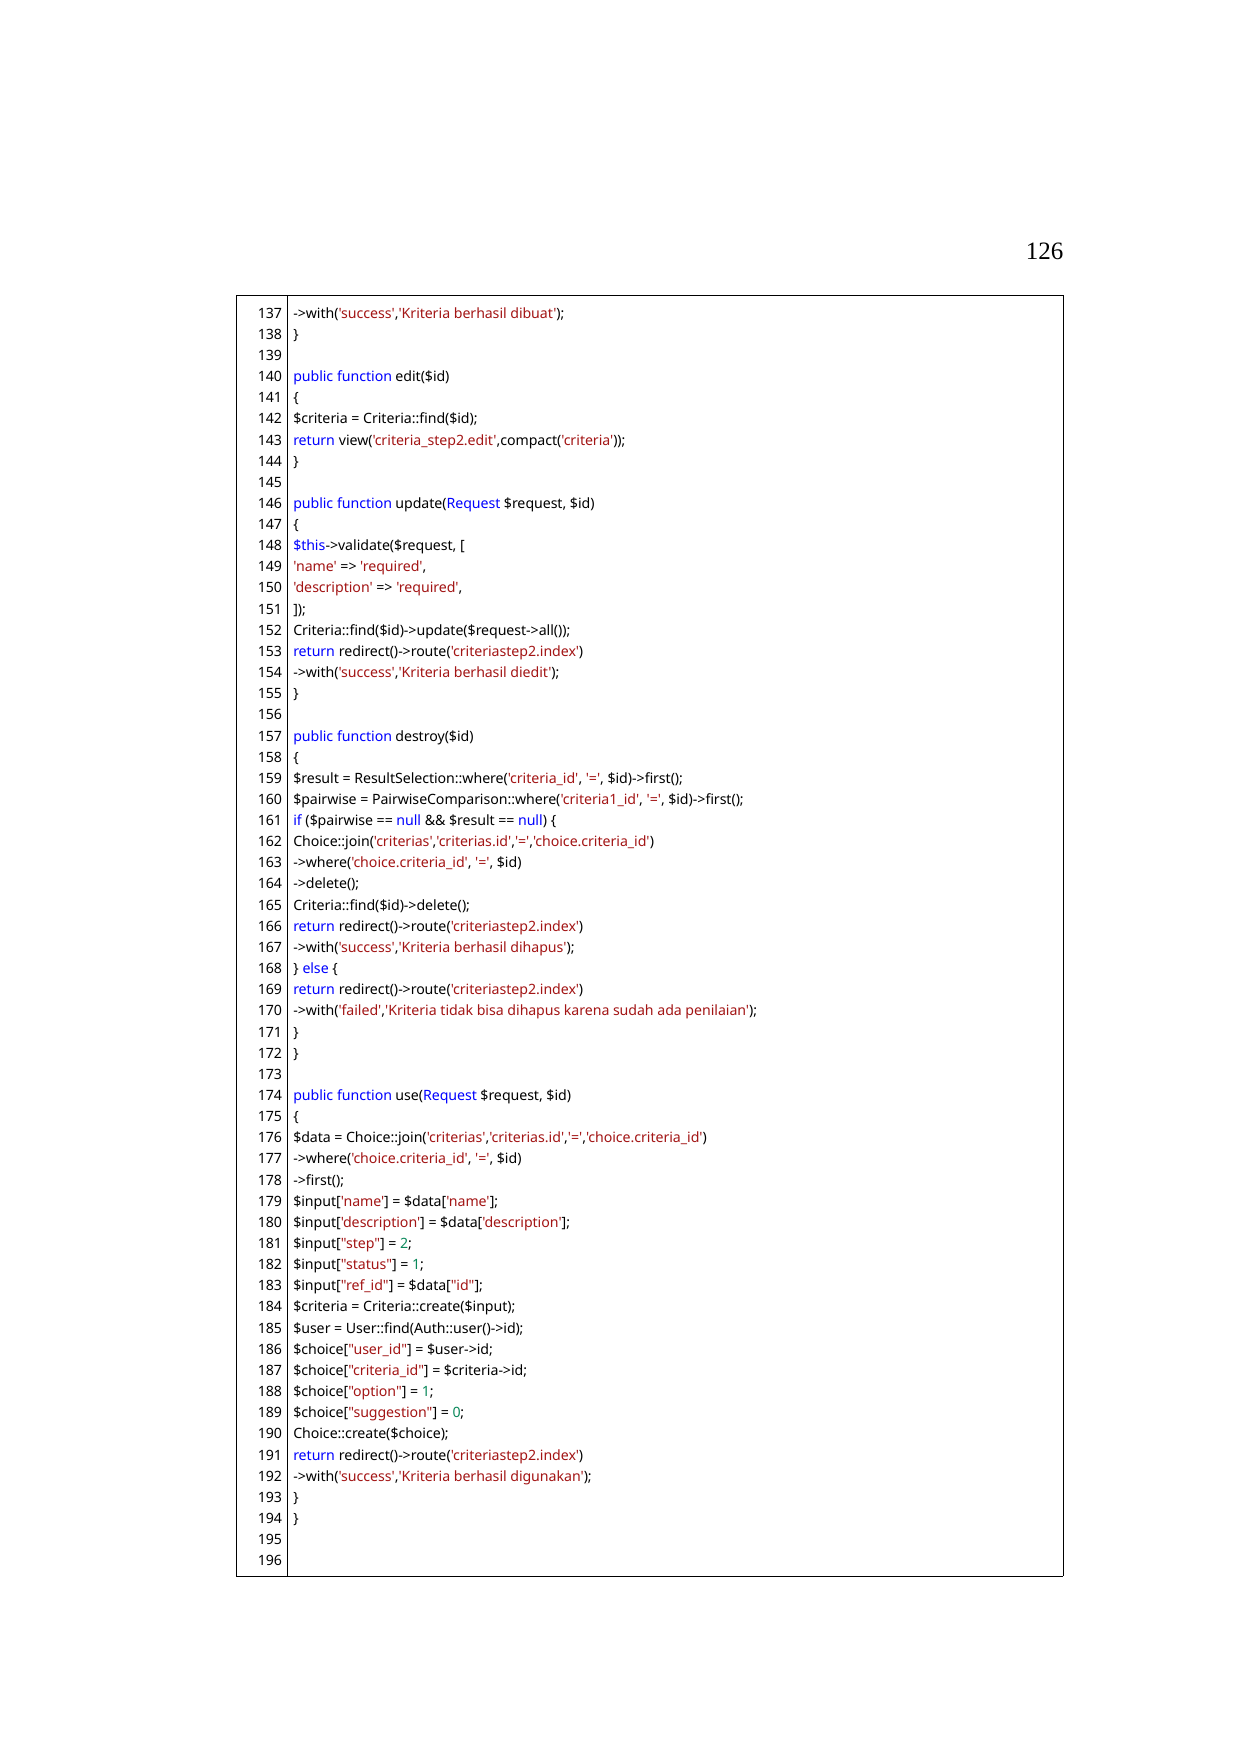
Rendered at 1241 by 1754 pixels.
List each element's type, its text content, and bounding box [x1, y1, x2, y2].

table_header ->with('success','Kriteria berhasil dibuat'); } public function edit($id) { $criteria = Criteria::find($id); return view('criteria_step2.edit',compact('criteria')); } public function update(Request $request, $id) { $this->validate($request, [ 'name' => 'required', 'description' => 'required', ]); Criteria::find($id)->update($request->all()); return redirect()->route('criteriastep2.index') ->with('success','Kriteria berhasil diedit'); } public function destroy($id) { $result = ResultSelection::where('criteria_id', '=', $id)->first(); $pairwise = PairwiseComparison::where('criteria1_id', '=', $id)->first(); if ($pairwise == null && $result == null) { Choice::join('criterias','criterias.id','=','choice.criteria_id') ->where('choice.criteria_id', '=', $id) ->delete(); Criteria::find($id)->delete(); return redirect()->route('criteriastep2.index') ->with('success','Kriteria berhasil dihapus'); } else { return redirect()->route('criteriastep2.index') ->with('failed','Kriteria tidak bisa dihapus karena sudah ada penilaian'); } } public function use(Request $request, $id) { $data = Choice::join('criterias','criterias.id','=','choice.criteria_id') ->where('choice.criteria_id', '=', $id) ->first(); $input['name'] = $data['name']; $input['description'] = $data['description']; $input["step"] = 2; $input["status"] = 1; $input["ref_id"] = $data["id"]; $criteria = Criteria::create($input); $user = User::find(Auth::user()->id); $choice["user_id"] = $user->id; $choice["criteria_id"] = $criteria->id; $choice["option"] = 1; $choice["suggestion"] = 0; Choice::create($choice); return redirect()->route('criteriastep2.index') ->with('success','Kriteria berhasil digunakan'); } } [288, 296, 1063, 1576]
table_header 137 138 139 140 141 142 143 144 145 146 147 148 149 150 151 152 153 154 155 156 157 158 159 160 161 162 163 164 165 166 167 168 169 170 171 172 173 174 175 176 177 178 179 180 181 182 183 184 185 186 187 188 189 190 191 192 193 194 195 196 [237, 296, 287, 1576]
